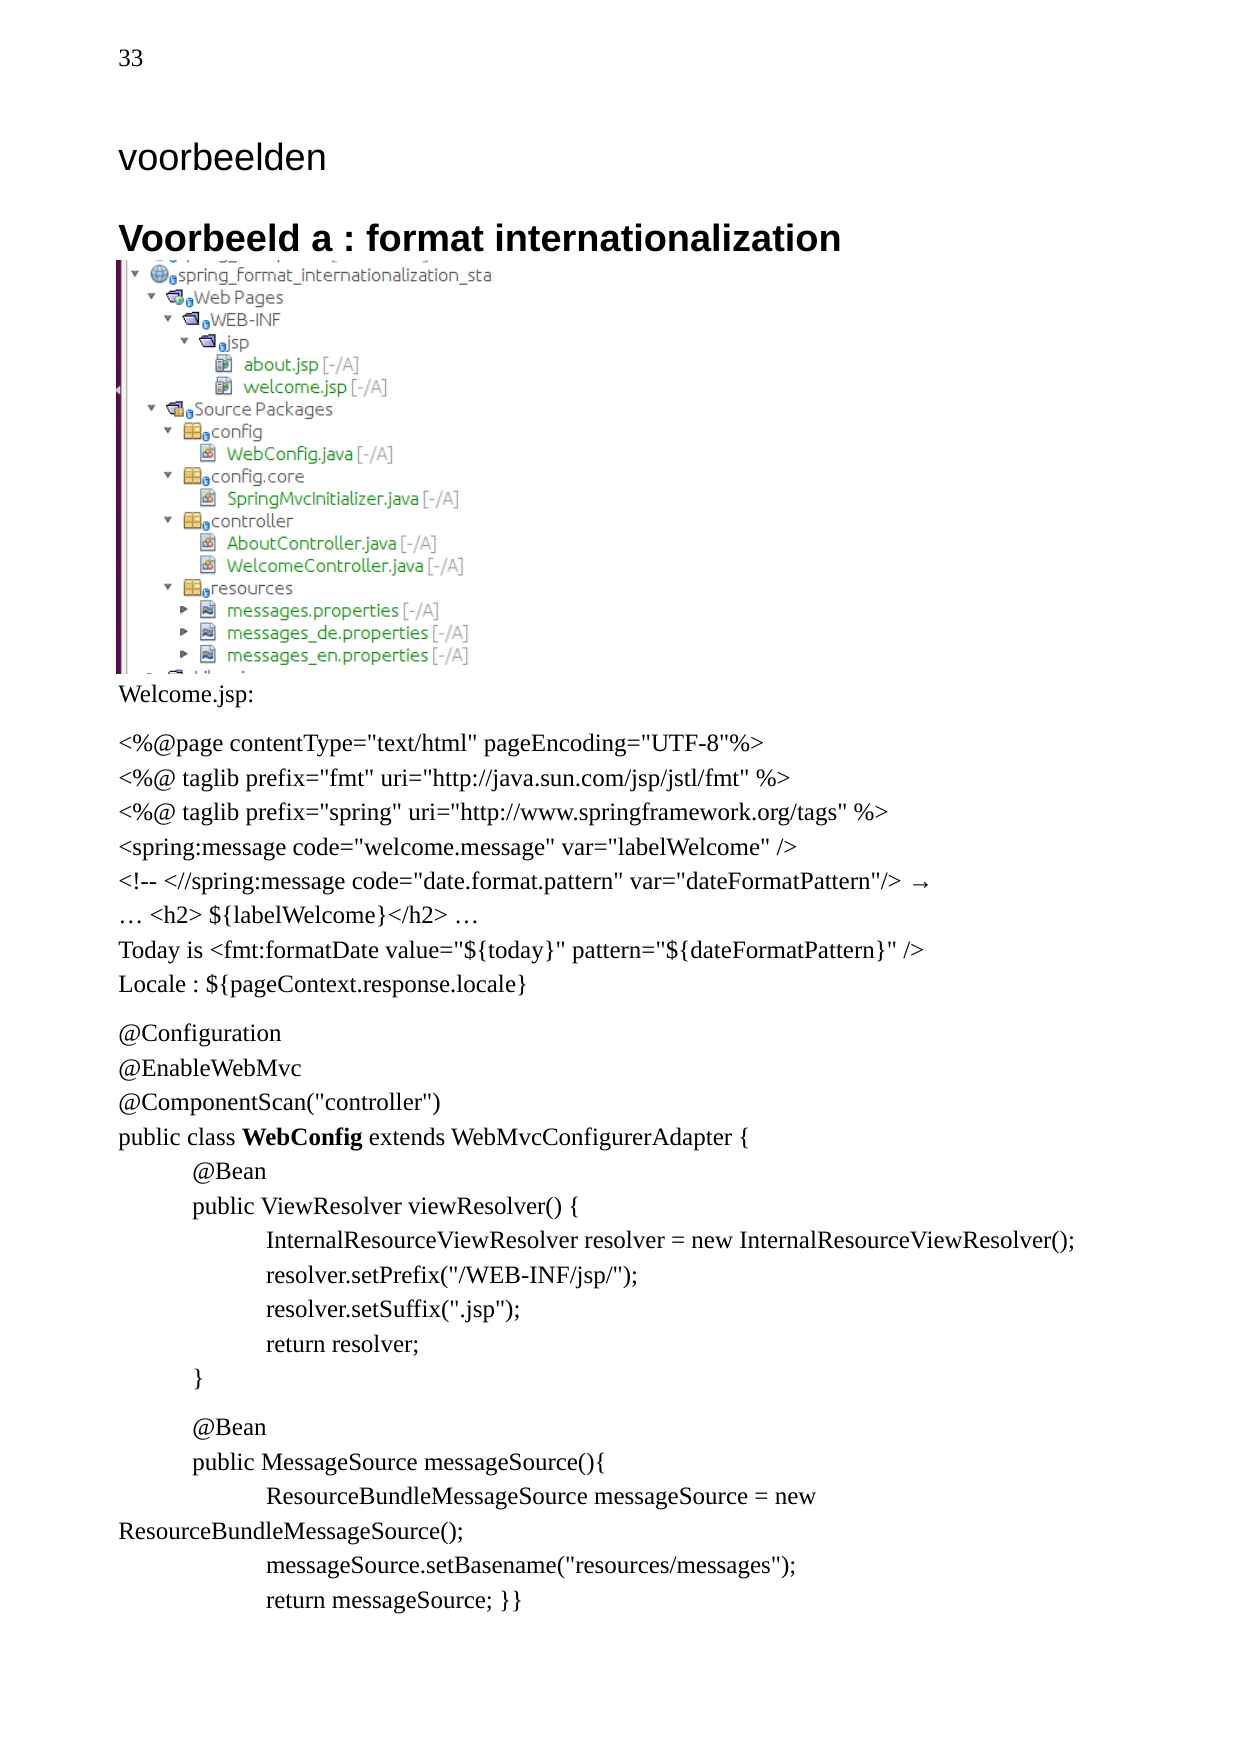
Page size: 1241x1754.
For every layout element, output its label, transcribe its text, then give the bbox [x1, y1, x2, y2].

text @Configuration @EnableWebMvc @ComponentScan("controller") public class WebConfig extends WebMvcConfigurerAdapter { @Bean public ViewResolver viewResolver() { InternalResourceViewResolver resolver = new InternalResourceViewResolver(); resolver.setPrefix("/WEB-INF/jsp/"); resolver.setSuffix(".jsp"); return resolver; } [118, 1018, 1122, 1392]
text @Bean public MessageSource messageSource(){ ResourceBundleMessageSource messageSource = new ResourceBundleMessageSource(); messageSource.setBasename("resources/messages"); return messageSource; }} [118, 1412, 1122, 1613]
subtitle voorbeelden [118, 134, 1122, 178]
text <%@page contentType="text/html" pageEncoding="UTF-8"%> <%@ taglib prefix="fmt" uri="http://java.sun.com/jsp/jstl/fmt" %> <%@ taglib prefix="spring" uri="http://www.springframework.org/tags" %> <spring:message code="welcome.message" var="labelWelcome" /> <!-- <//spring:message code="date.format.pattern" var="dateFormatPattern"/> → … <h2> ${labelWelcome}</h2> … Today is <fmt:formatDate value="${today}" pattern="${dateFormatPattern}" /> Locale : ${pageContext.response.locale} [118, 728, 1122, 998]
picture [116, 260, 137, 674]
subtitle Voorbeeld a : format internationalization [118, 215, 1122, 259]
text Welcome.jsp: [118, 674, 1122, 708]
